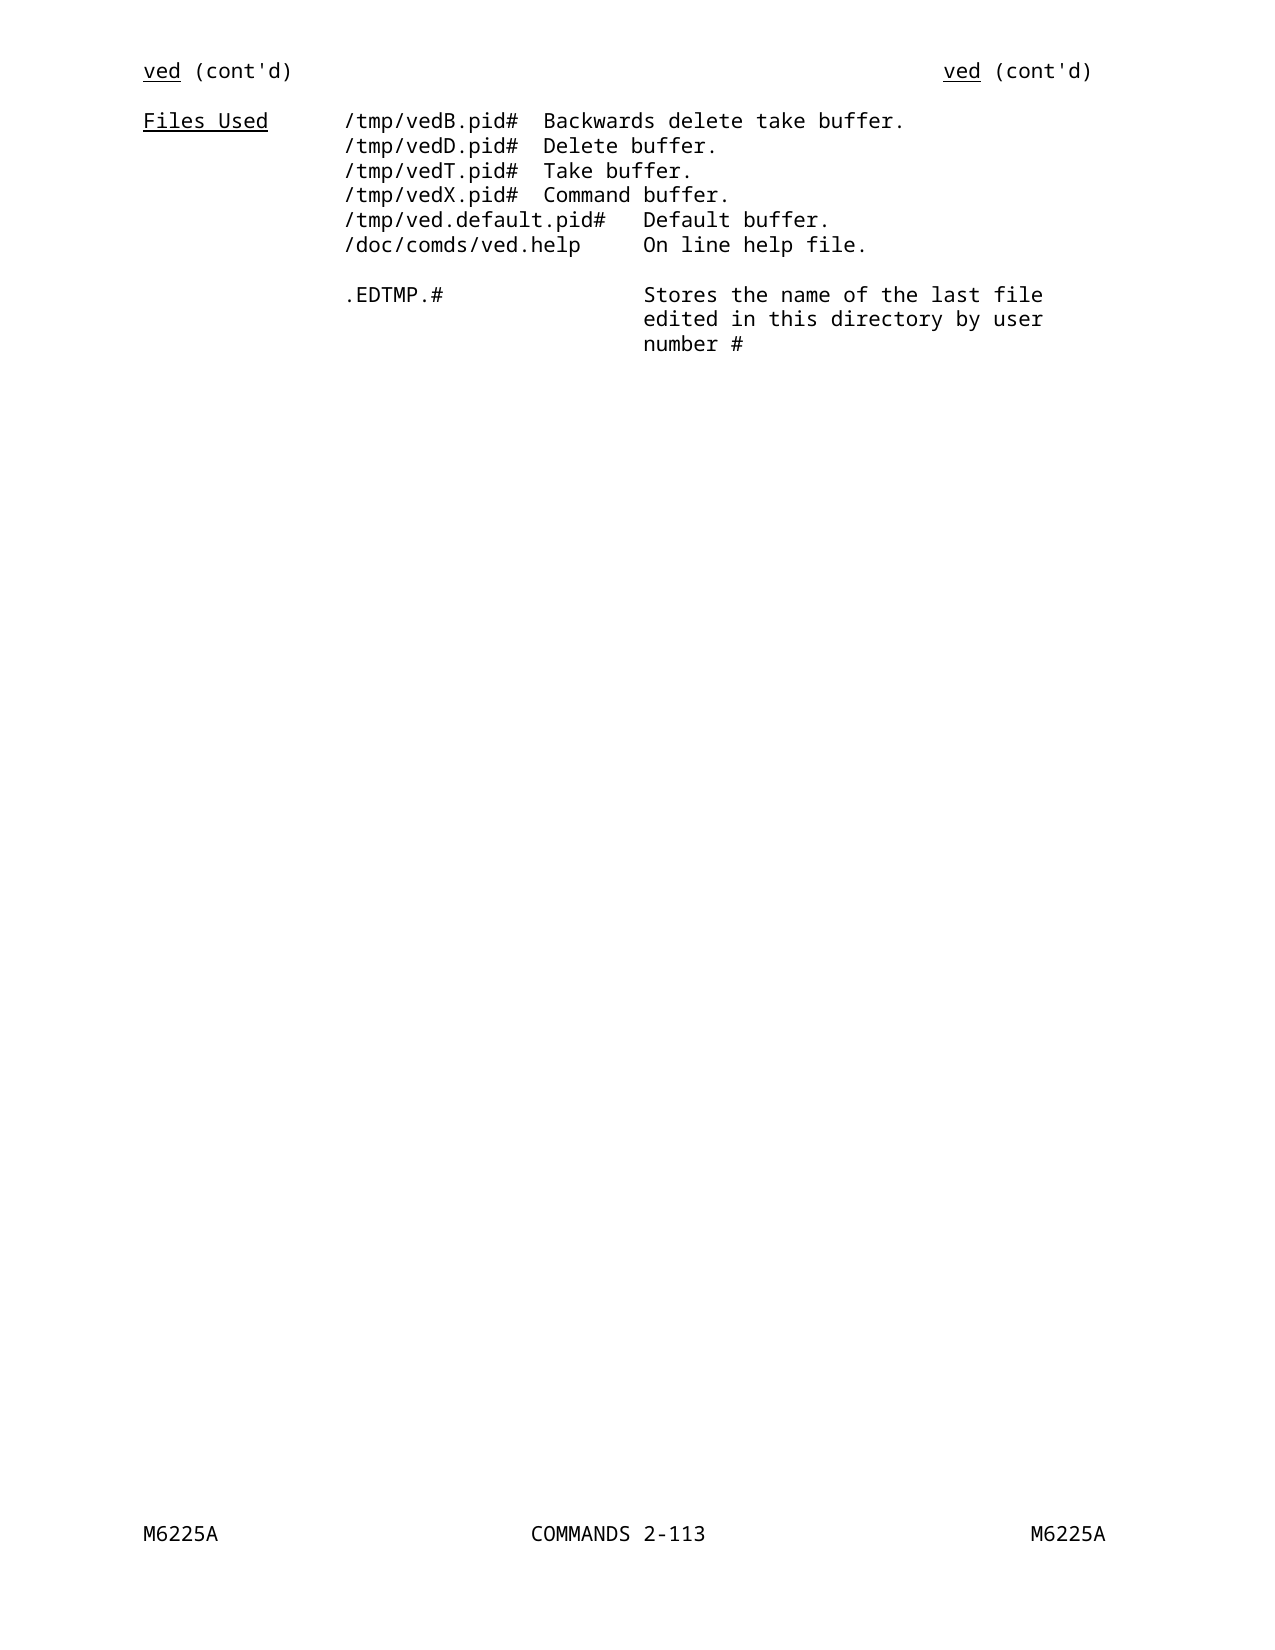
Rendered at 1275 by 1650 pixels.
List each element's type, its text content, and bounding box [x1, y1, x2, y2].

text number # [118, 332, 1145, 357]
text /tmp/vedX.pid# Command buffer. [118, 183, 1145, 208]
text edited in this directory by user [118, 307, 1145, 332]
text /tmp/ved.default.pid# Default buffer. [118, 208, 1145, 233]
text /tmp/vedT.pid# Take buffer. [118, 158, 1145, 183]
text /tmp/vedD.pid# Delete buffer. [118, 133, 1145, 158]
text .EDTMP.# Stores the name of the last file [118, 282, 1145, 307]
text Files Used /tmp/vedB.pid# Backwards delete take buffer. [118, 109, 1145, 133]
text /doc/comds/ved.help On line help file. [118, 233, 1145, 257]
text ved (cont'd) ved (cont'd) [118, 59, 1145, 84]
text M6225A COMMANDS 2-113 M6225A [118, 1522, 1145, 1547]
